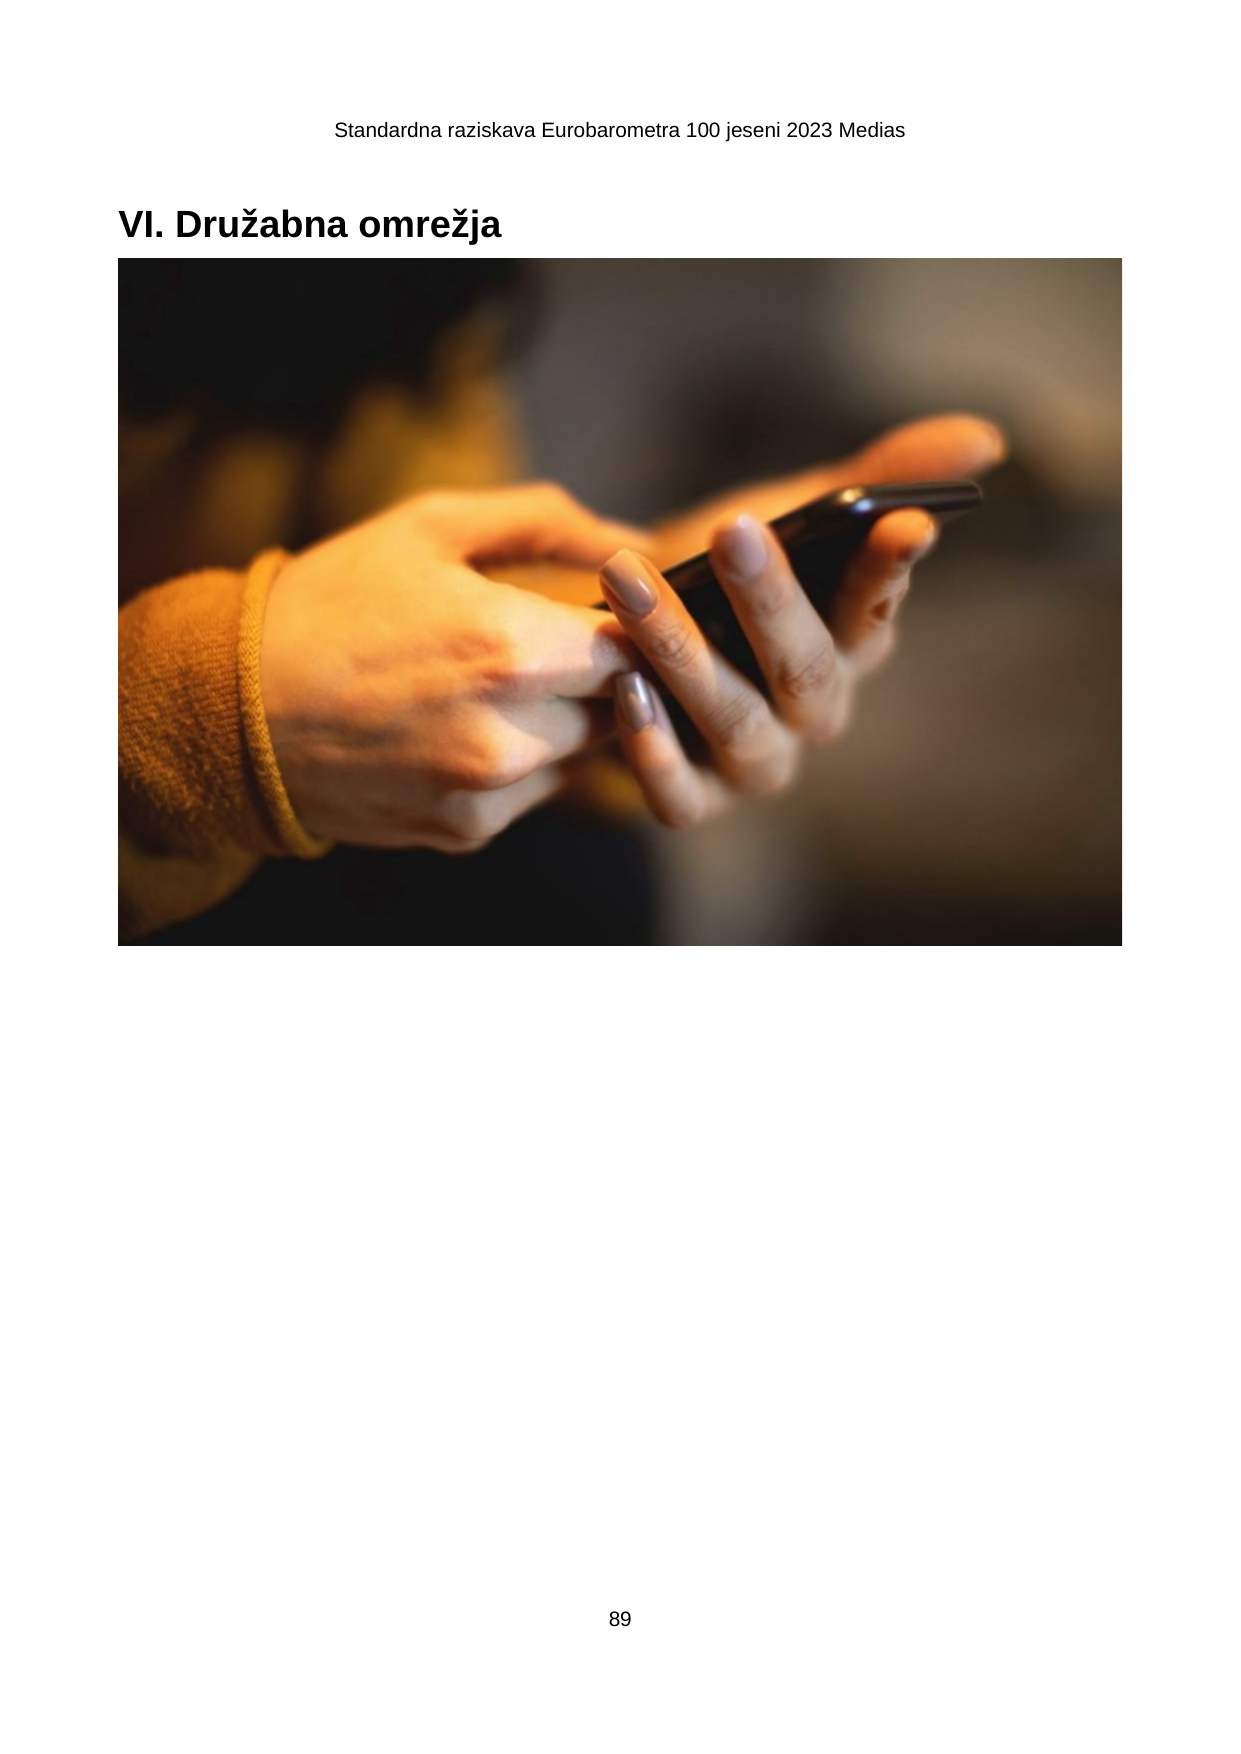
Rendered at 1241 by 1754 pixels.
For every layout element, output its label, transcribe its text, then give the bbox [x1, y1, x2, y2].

picture [118, 258, 1123, 946]
subtitle VI. Družabna omrežja [118, 202, 1122, 246]
